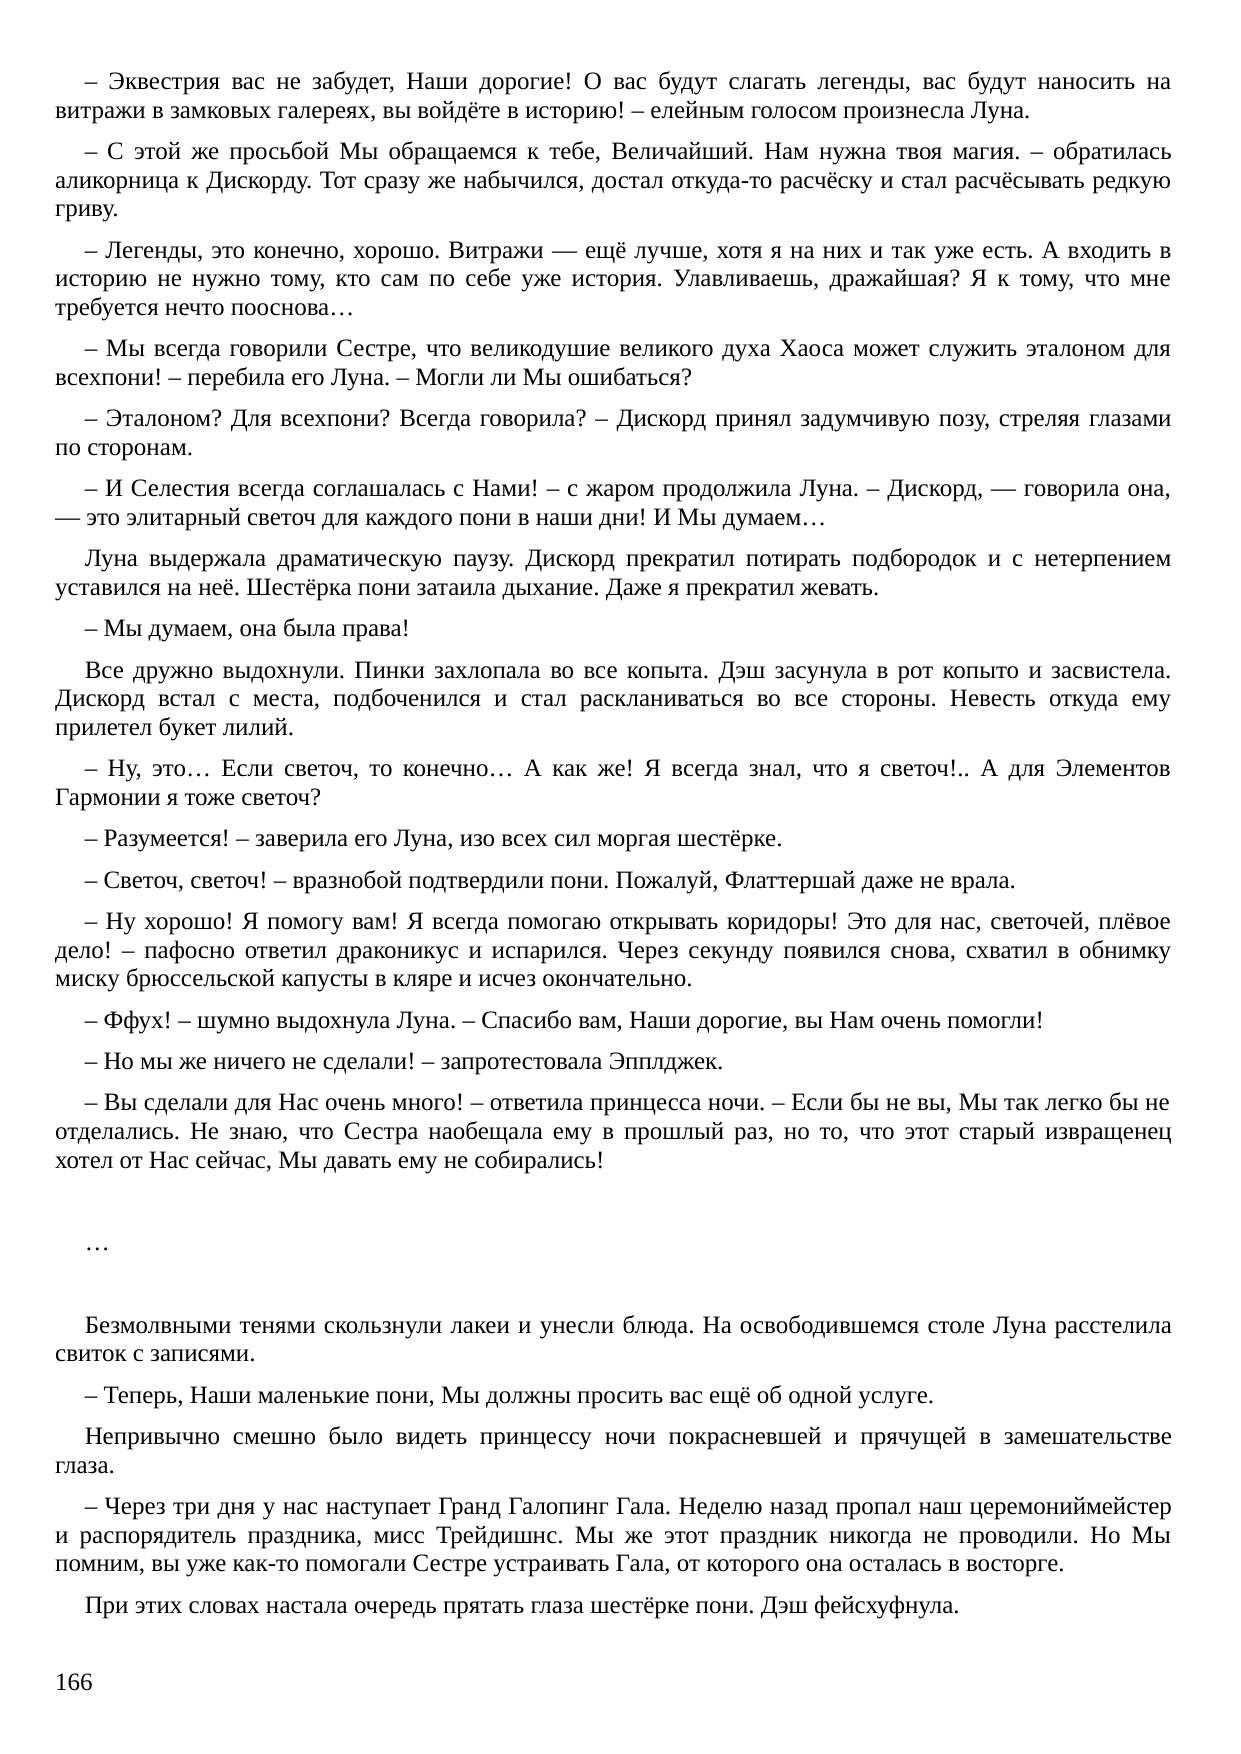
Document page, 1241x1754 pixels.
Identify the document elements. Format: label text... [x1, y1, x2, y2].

text – Ну хорошо! Я помогу вам! Я всегда помогаю открывать коридоры! Это для нас, светочей, плёвое дело! – пафосно ответил драконикус и испарился. Через секунду появился снова, схватил в обнимку миску брюссельской капусты в кляре и исчез окончательно. [55, 906, 1173, 992]
text – Ффух! – шумно выдохнула Луна. – Спасибо вам, Наши дорогие, вы Нам очень помогли! [55, 1005, 1173, 1033]
text – Теперь, Наши маленькие пони, Мы должны просить вас ещё об одной услуге. [55, 1380, 1173, 1408]
text – Легенды, это конечно, хорошо. Витражи — ещё лучше, хотя я на них и так уже есть. А входить в историю не нужно тому, кто сам по себе уже история. Улавливаешь, дражайшая? Я к тому, что мне требуется нечто пооснова… [55, 235, 1173, 321]
text – И Селестия всегда соглашалась с Нами! – с жаром продолжила Луна. – Дискорд, — говорила она, — это элитарный светоч для каждого пони в наши дни! И Мы думаем… [55, 473, 1173, 531]
text – Разумеется! – заверила его Луна, изо всех сил моргая шестёрке. [55, 823, 1173, 852]
text Непривычно смешно было видеть принцессу ночи покрасневшей и прячущей в замешательстве глаза. [55, 1421, 1173, 1478]
text – Вы сделали для Нас очень много! – ответила принцесса ночи. – Если бы не вы, Мы так легко бы не отделались. Не знаю, что Сестра наобещала ему в прошлый раз, но то, что этот старый извращенец хотел от Нас сейчас, Мы давать ему не собирались! [55, 1087, 1173, 1173]
text При этих словах настала очередь прятать глаза шестёрке пони. Дэш фейсхуфнула. [55, 1590, 1173, 1618]
text – Ну, это… Если светоч, то конечно… А как же! Я всегда знал, что я светоч!.. А для Элементов Гармонии я тоже светоч? [55, 753, 1173, 811]
text – Через три дня у нас наступает Гранд Галопинг Гала. Неделю назад пропал наш церемониймейстер и распорядитель праздника, мисс Трейдишнс. Мы же этот праздник никогда не проводили. Но Мы помним, вы уже как-то помогали Сестре устраивать Гала, от которого она осталась в восторге. [55, 1491, 1173, 1577]
text Все дружно выдохнули. Пинки захлопала во все копыта. Дэш засунула в рот копыто и засвистела. Дискорд встал с места, подбоченился и стал раскланиваться во все стороны. Невесть откуда ему прилетел букет лилий. [55, 655, 1173, 741]
text – Светоч, светоч! – вразнобой подтвердили пони. Пожалуй, Флаттершай даже не врала. [55, 865, 1173, 893]
text – Мы всегда говорили Сестре, что великодушие великого духа Хаоса может служить эталоном для всехпони! – перебила его Луна. – Могли ли Мы ошибаться? [55, 333, 1173, 391]
text Безмолвными тенями скользнули лакеи и унесли блюда. На освободившемся столе Луна расстелила свиток с записями. [55, 1310, 1173, 1367]
text – Эквестрия вас не забудет, Наши дорогие! О вас будут слагать легенды, вас будут наносить на витражи в замковых галереях, вы войдёте в историю! – елейным голосом произнесла Луна. [55, 66, 1173, 123]
text – Эталоном? Для всехпони? Всегда говорила? – Дискорд принял задумчивую позу, стреляя глазами по сторонам. [55, 403, 1173, 461]
text … [55, 1227, 1173, 1256]
text Луна выдержала драматическую паузу. Дискорд прекратил потирать подбородок и с нетерпением уставился на неё. Шестёрка пони затаила дыхание. Даже я прекратил жевать. [55, 543, 1173, 601]
text – Мы думаем, она была права! [55, 613, 1173, 642]
text – С этой же просьбой Мы обращаемся к тебе, Величайший. Нам нужна твоя магия. – обратилась аликорница к Дискорду. Тот сразу же набычился, достал откуда-то расчёску и стал расчёсывать редкую гриву. [55, 136, 1173, 222]
text – Но мы же ничего не сделали! – запротестовала Эпплджек. [55, 1046, 1173, 1075]
